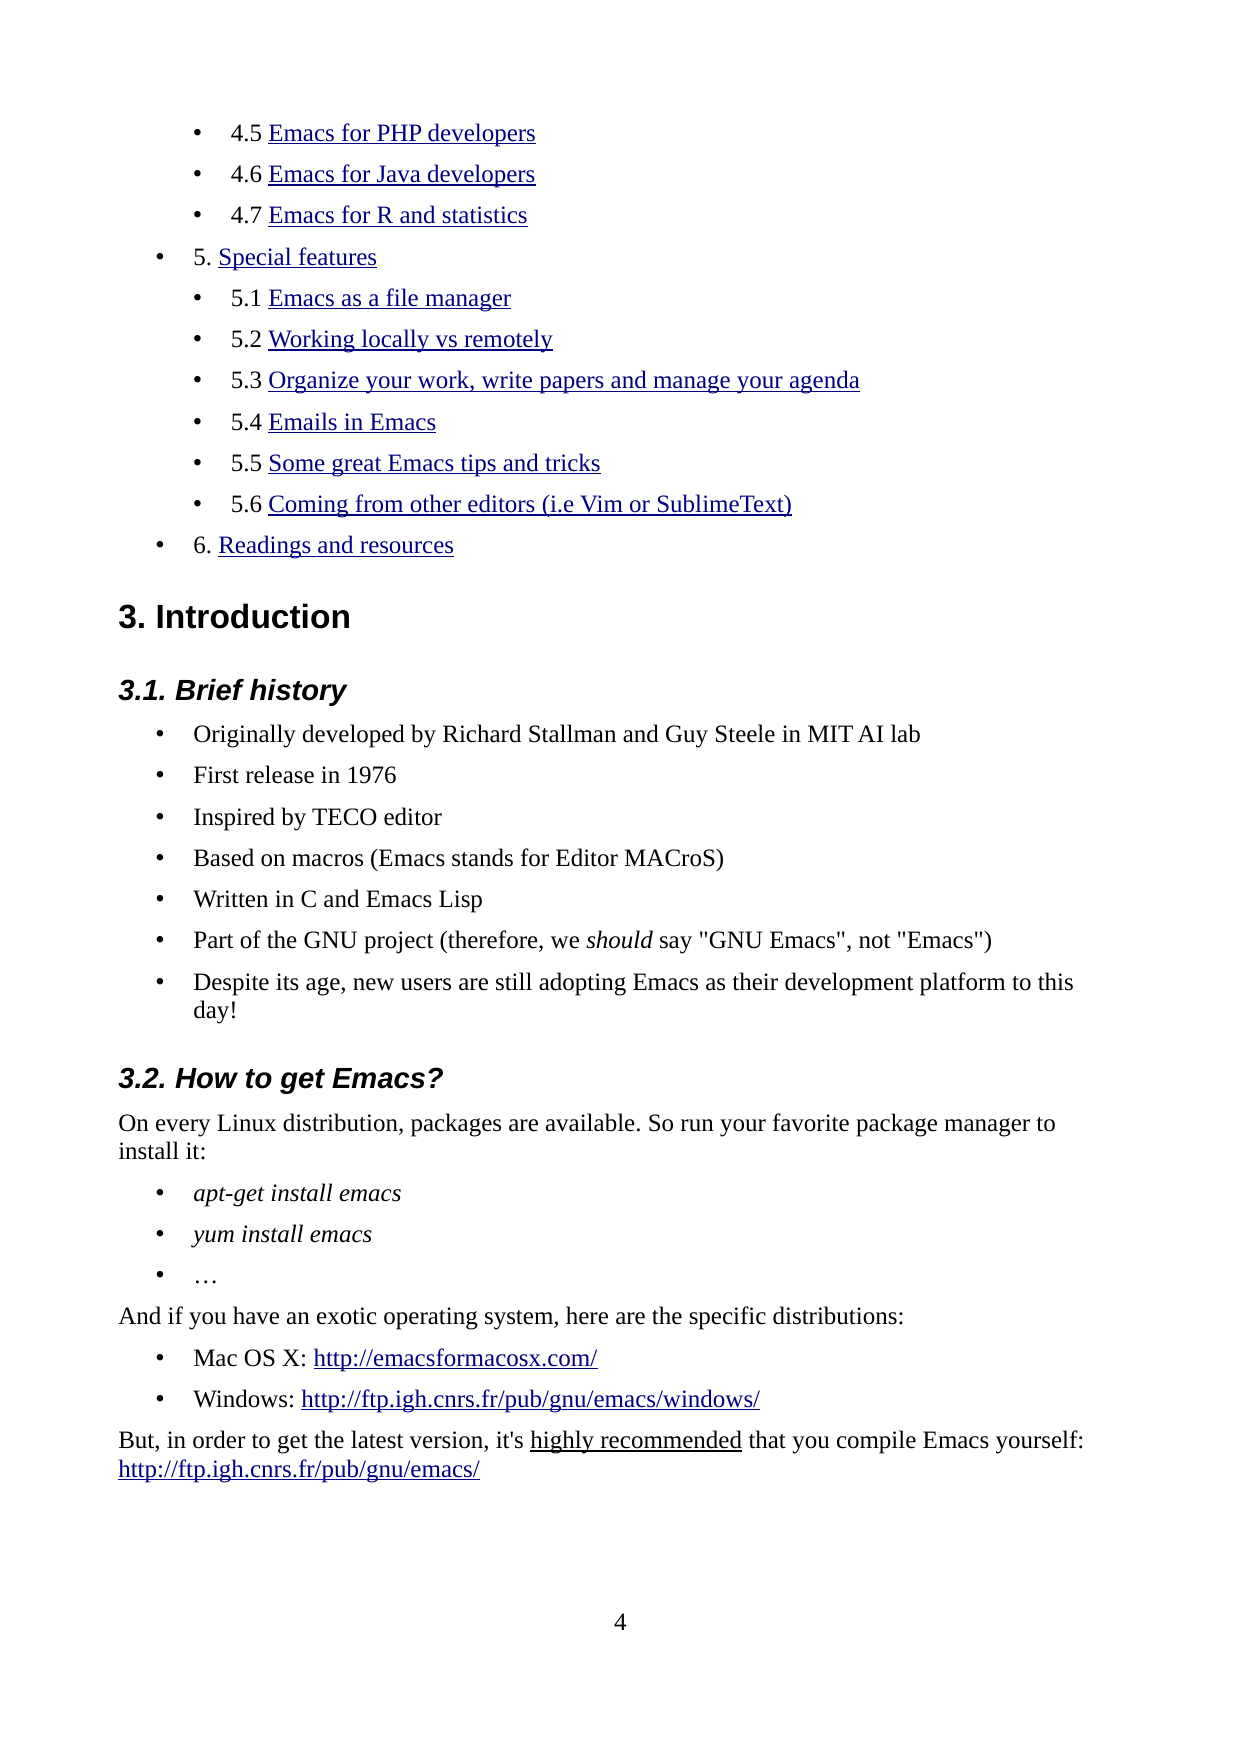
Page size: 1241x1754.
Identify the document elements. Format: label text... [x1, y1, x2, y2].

list 5.4 Emails in Emacs [193, 407, 1122, 436]
list 4.7 Emacs for R and statistics [193, 201, 1122, 229]
list yum install emacs [156, 1219, 1122, 1248]
list Originally developed by Richard Stallman and Guy Steele in MIT AI lab [156, 719, 1122, 748]
subtitle Brief history [118, 673, 1122, 707]
subtitle Introduction [118, 597, 1122, 636]
list Despite its age, new users are still adopting Emacs as their development platform to this day! [156, 967, 1122, 1024]
list 5.2 Working locally vs remotely [193, 324, 1122, 353]
list Based on macros (Emacs stands for Editor MACroS) [156, 843, 1122, 872]
subtitle How to get Emacs? [118, 1062, 1122, 1095]
list Mac OS X: http://emacsformacosx.com/ [156, 1343, 1122, 1371]
text And if you have an exotic operating system, here are the specific distributions: [118, 1301, 1122, 1330]
list 4.6 Emacs for Java developers [193, 159, 1122, 188]
list 5.6 Coming from other editors (i.e Vim or SublimeText) [193, 489, 1122, 518]
text On every Linux distribution, packages are available. So run your favorite package manager to install it: [118, 1108, 1122, 1165]
list Part of the GNU project (therefore, we should say "GNU Emacs", not "Emacs") [156, 925, 1122, 954]
list … [156, 1260, 1122, 1289]
list Inspired by TECO editor [156, 802, 1122, 830]
text But, in order to get the latest version, it's highly recommended that you compile Emacs yourself: http://ftp.igh.cnrs.fr/pub/gnu/emacs/ [118, 1425, 1122, 1483]
list 4.5 Emacs for PHP developers [193, 118, 1122, 147]
list First release in 1976 [156, 760, 1122, 789]
list 5.3 Organize your work, write papers and manage your agenda [193, 366, 1122, 394]
list 5. Special features [156, 242, 1122, 271]
list 5.1 Emacs as a file manager [193, 283, 1122, 312]
list 5.5 Some great Emacs tips and tricks [193, 448, 1122, 477]
list apt-get install emacs [156, 1178, 1122, 1206]
list Written in C and Emacs Lisp [156, 884, 1122, 913]
list Windows: http://ftp.igh.cnrs.fr/pub/gnu/emacs/windows/ [156, 1384, 1122, 1413]
list 6. Readings and resources [156, 531, 1122, 559]
